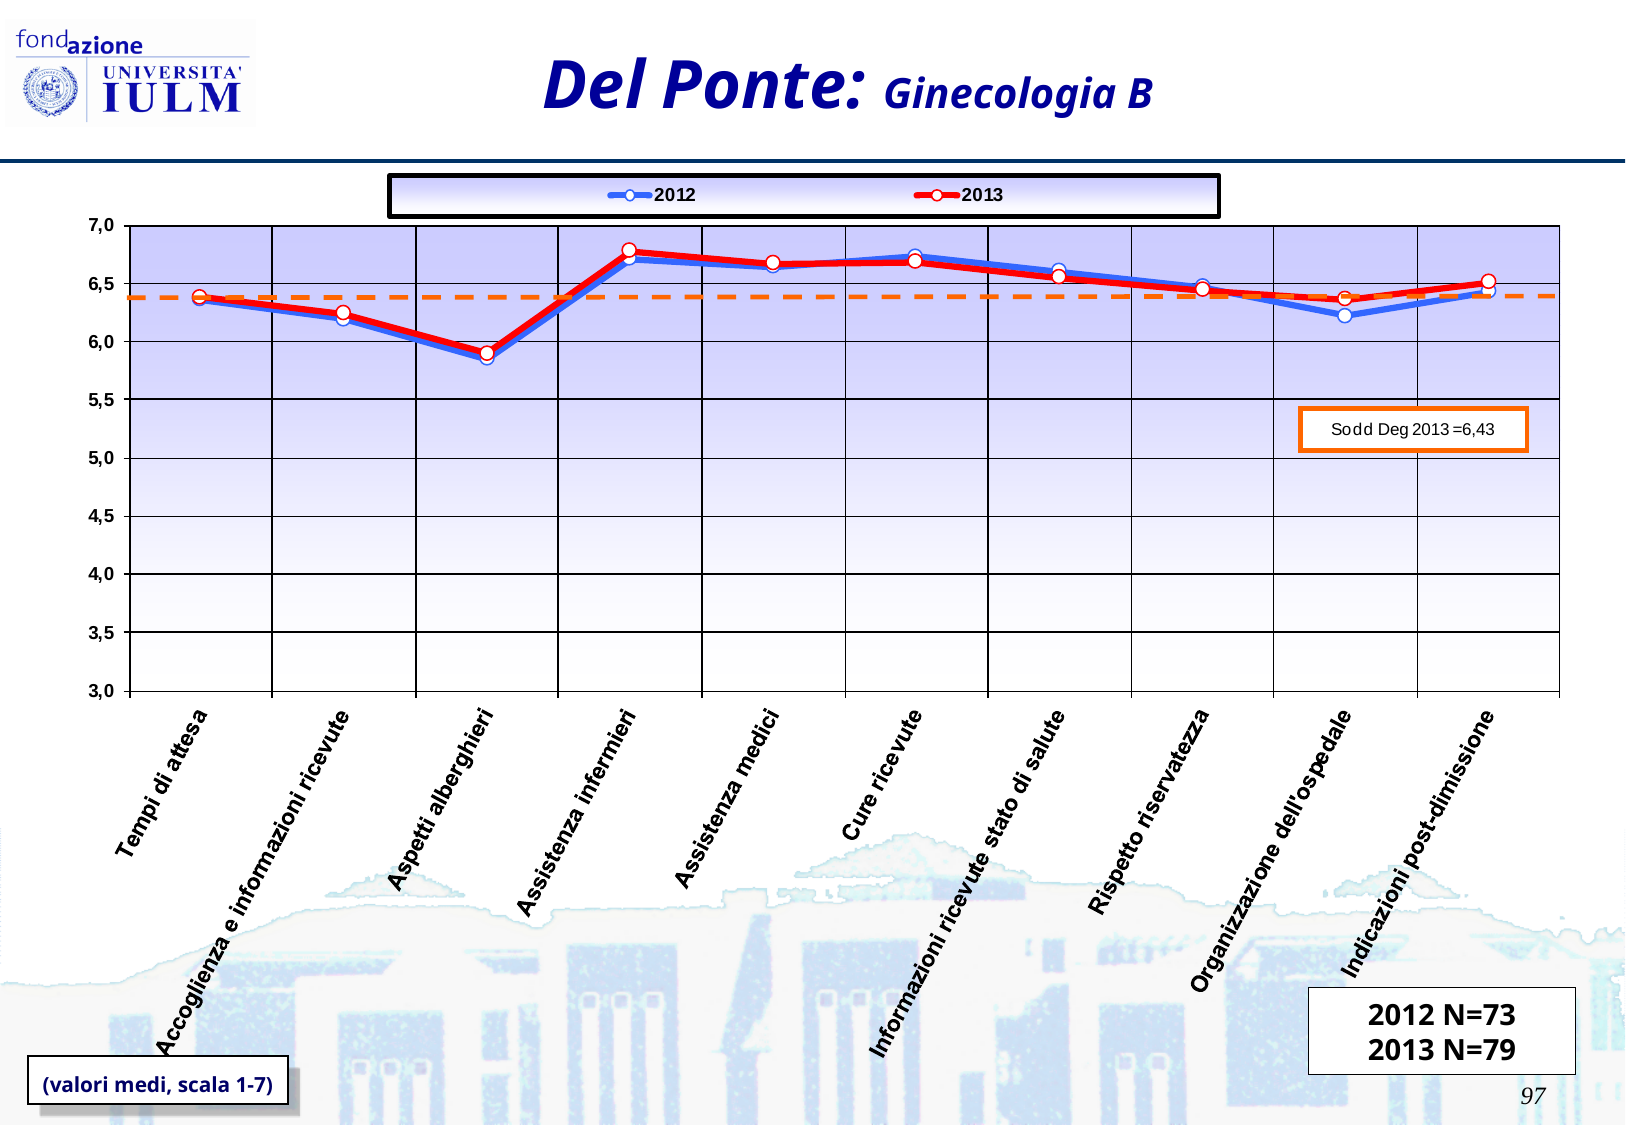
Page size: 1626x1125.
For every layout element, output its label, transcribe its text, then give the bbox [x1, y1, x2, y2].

text_box (valori medi, scala 1-7) [27, 1056, 288, 1105]
text_box 2012 N=73 2013 N=79 [1308, 987, 1576, 1075]
picture [46, 162, 1564, 1108]
picture [5, 19, 256, 127]
text_box Del Ponte: Ginecologia B [304, 18, 1392, 144]
